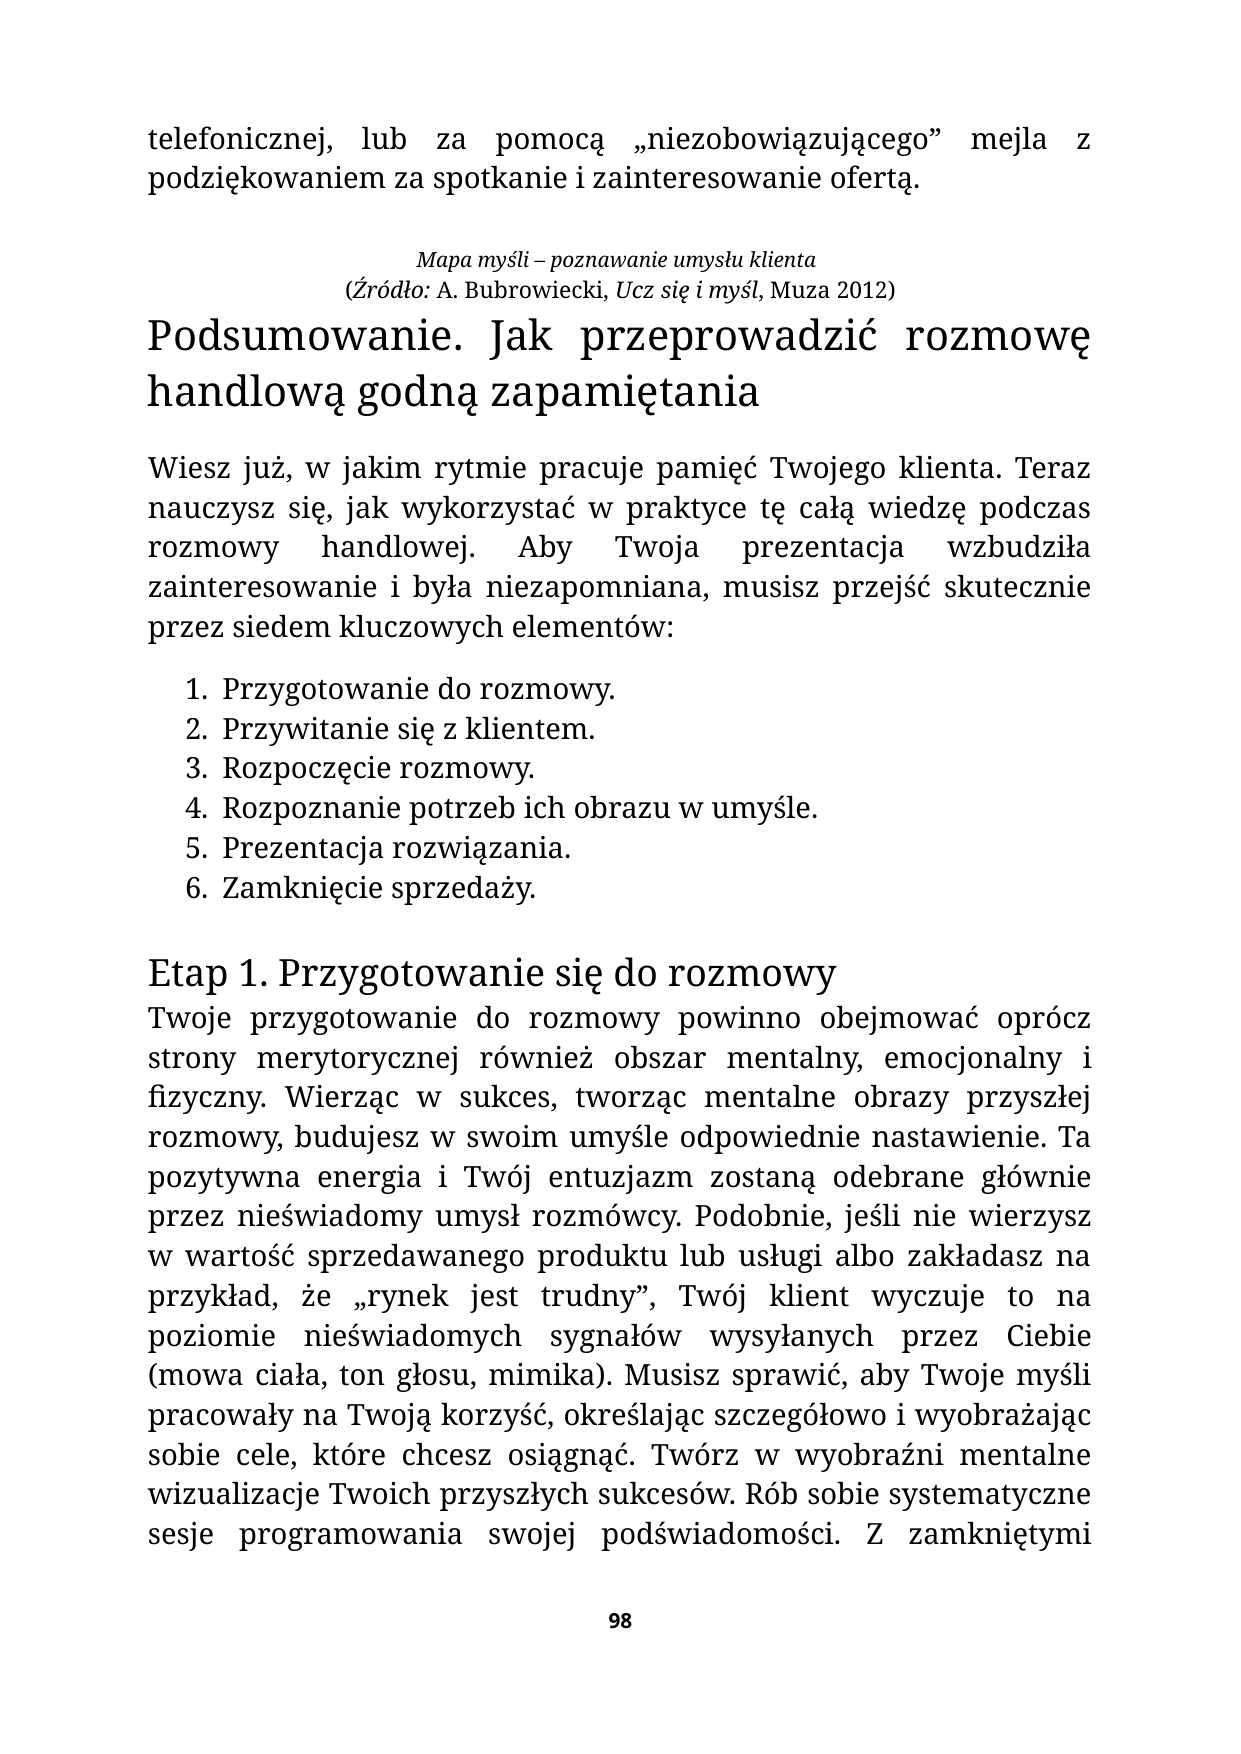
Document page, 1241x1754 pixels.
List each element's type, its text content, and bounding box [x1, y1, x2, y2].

list Przywitanie się z klientem. [185, 708, 1093, 748]
text Twoje przygotowanie do rozmowy powinno obejmować oprócz strony merytorycznej również obszar mentalny, emocjonalny i fizyczny. Wierząc w sukces, tworząc mentalne obrazy przyszłej rozmowy, budujesz w swoim umyśle odpowiednie nastawienie. Ta pozytywna energia i Twój entuzjazm zostaną odebrane głównie przez nieświadomy umysł rozmówcy. Podobnie, jeśli nie wierzysz w wartość sprzedawanego produktu lub usługi albo zakładasz na przykład, że „rynek jest trudny”, Twój klient wyczuje to na poziomie nieświadomych sygnałów wysyłanych przez Ciebie (mowa ciała, ton głosu, mimika). Musisz sprawić, aby Twoje myśli pracowały na Twoją korzyść, określając szczegółowo i wyobrażając sobie cele, które chcesz osiągnąć. Twórz w wyobraźni mentalne wizualizacje Twoich przyszłych sukcesów. Rób sobie systematyczne sesje programowania swojej podświadomości. Z zamkniętymi [148, 997, 1093, 1553]
list Zamknięcie sprzedaży. [185, 867, 1093, 907]
text Wiesz już, w jakim rytmie pracuje pamięć Twojego klienta. Teraz nauczysz się, jak wykorzystać w praktyce tę całą wiedzę podczas rozmowy handlowej. Aby Twoja prezentacja wzbudziła zainteresowanie i była niezapomniana, musisz przejść skutecznie przez siedem kluczowych elementów: [148, 447, 1093, 646]
text Podsumowanie. Jak przeprowadzić rozmowę handlową godną zapamiętania [148, 305, 1093, 419]
text Mapa myśli – poznawanie umysłu klienta [148, 246, 1093, 274]
text telefonicznej, lub za pomocą „niezobowiązującego” mejla z podziękowaniem za spotkanie i zainteresowanie ofertą. [148, 118, 1093, 197]
list Prezentacja rozwiązania. [185, 827, 1093, 867]
list Rozpoznanie potrzeb ich obrazu w umyśle. [185, 787, 1093, 827]
list Przygotowanie do rozmowy. [185, 668, 1093, 708]
text (Źródło: A. Bubrowiecki, Ucz się i myśl, Muza 2012) [148, 274, 1093, 305]
text Etap 1. Przygotowanie się do rozmowy [148, 946, 1093, 997]
list Rozpoczęcie rozmowy. [185, 748, 1093, 787]
